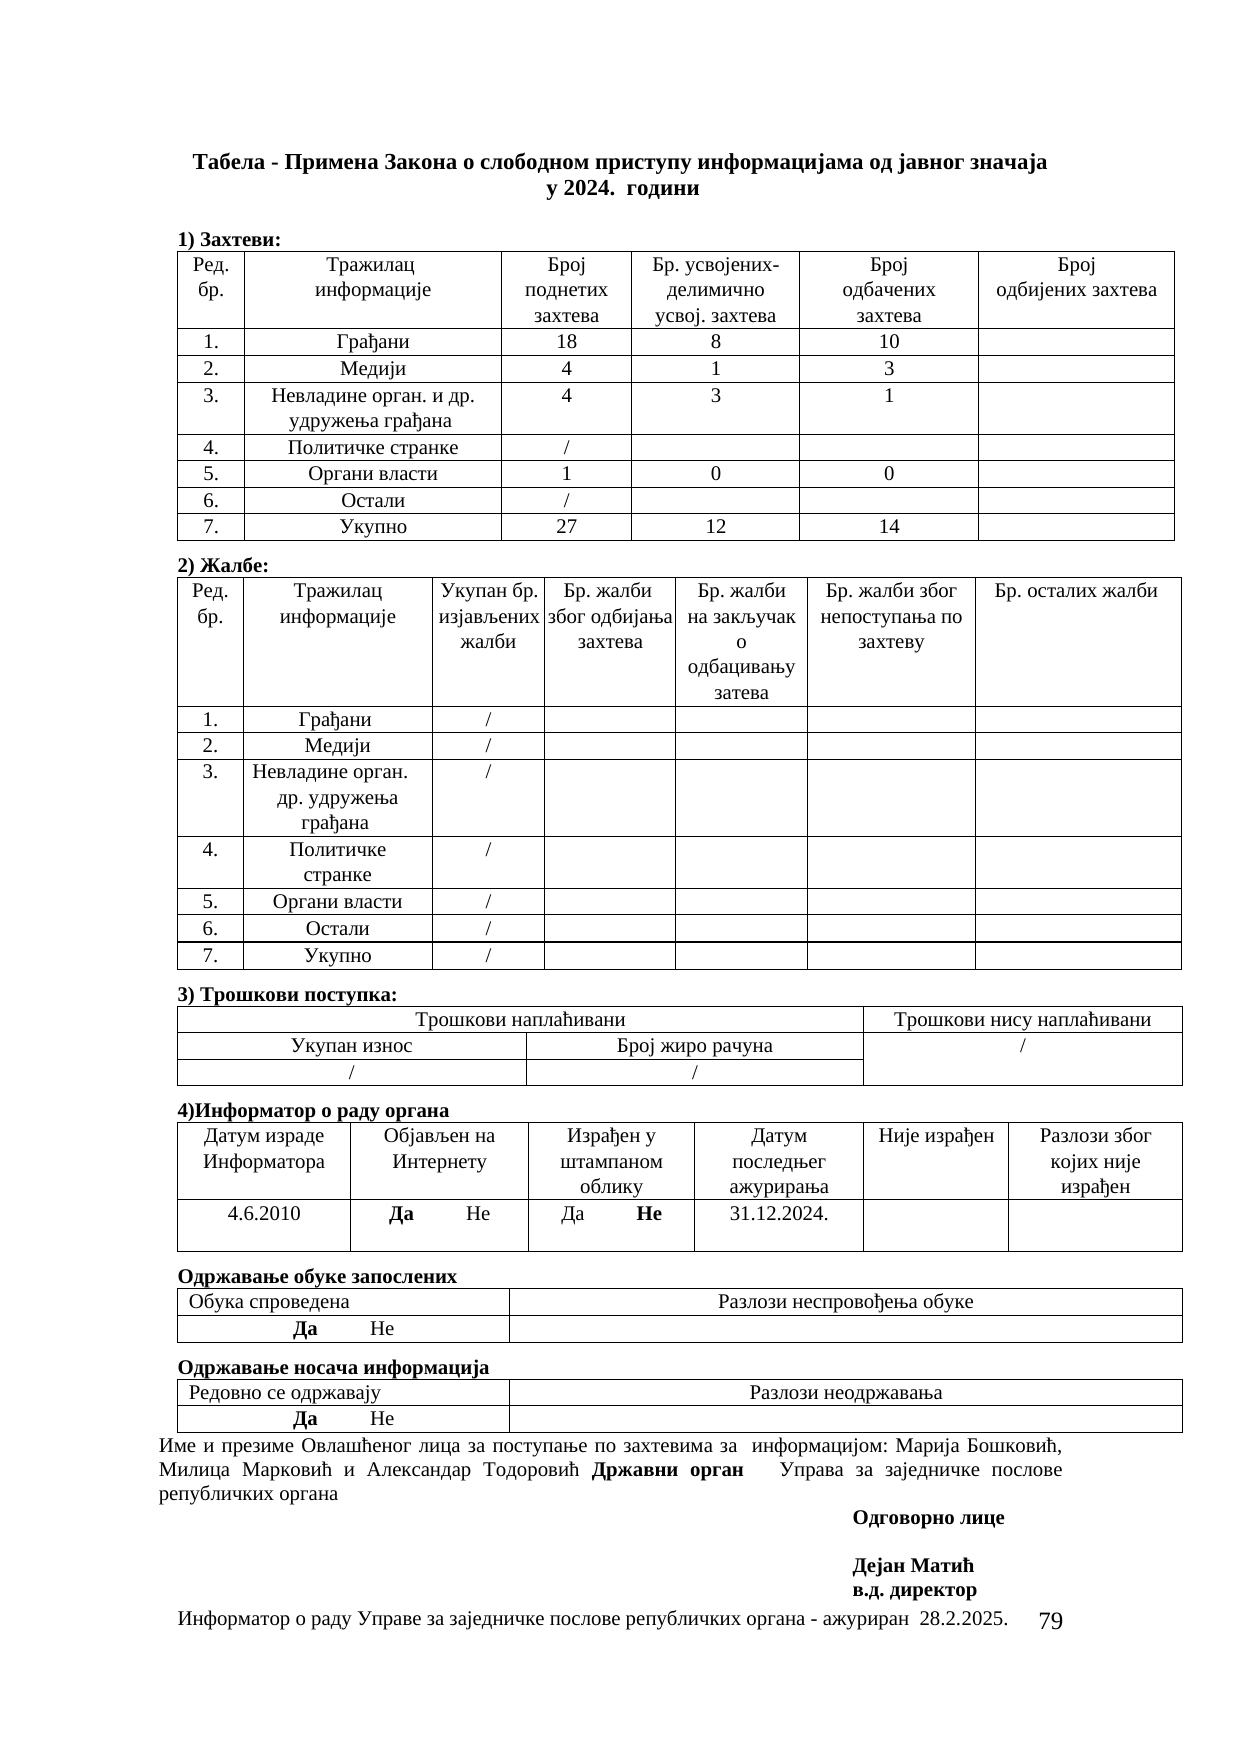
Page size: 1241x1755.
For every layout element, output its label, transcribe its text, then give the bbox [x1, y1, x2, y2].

table_header Датум последњег ажурирања [695, 1123, 863, 1199]
table_cell / [433, 707, 544, 732]
table_cell 2. [178, 733, 243, 758]
table_cell Грађани [245, 329, 501, 355]
table_header Обука спроведена [178, 1289, 509, 1315]
table_header Редовно се одржавају [178, 1380, 509, 1405]
table_cell 14 [800, 514, 978, 540]
table_cell 1. [178, 329, 244, 355]
table_cell 1 [502, 461, 631, 487]
table_cell [676, 837, 807, 888]
table_cell [979, 435, 1174, 460]
table_cell [676, 943, 807, 968]
table_cell / [527, 1060, 863, 1085]
table_cell Невладине орган. и др. удружења грађана [245, 383, 501, 434]
table_cell [545, 733, 675, 758]
table_cell / [433, 889, 544, 914]
table_cell 0 [632, 461, 799, 487]
table_cell [808, 707, 975, 732]
table_cell [545, 707, 675, 732]
subtitle Одговорно лице [758, 1505, 1063, 1529]
table_header Разлози због којих није израђен [1009, 1123, 1182, 1199]
table_cell 4 [502, 356, 631, 382]
table_cell 2. [178, 356, 244, 382]
table_cell / [502, 488, 631, 513]
text у 2024. години [177, 174, 1063, 200]
table_cell [979, 356, 1174, 382]
table_cell [976, 943, 1181, 968]
table_cell / [433, 760, 544, 836]
table_cell Да Не [178, 1316, 509, 1342]
table_cell [976, 837, 1181, 888]
table_cell / [433, 915, 544, 941]
table_cell [808, 733, 975, 758]
table_cell Грађани [244, 707, 432, 732]
table_cell [808, 915, 975, 941]
table_header Разлози неодржавања [510, 1380, 1182, 1405]
table_cell Укупно [245, 514, 501, 540]
table_cell [976, 915, 1181, 941]
table_cell Да Не [178, 1406, 509, 1432]
table_cell / [502, 435, 631, 460]
table_cell 4. [178, 837, 243, 888]
table_cell [510, 1406, 1182, 1432]
table_header Тражилац информације [244, 578, 432, 706]
table_header Датум израде Информатора [178, 1123, 350, 1199]
table_cell [808, 760, 975, 836]
table_header Објављен на Интернету [351, 1123, 528, 1199]
table_cell 4 [502, 383, 631, 434]
table_header Ред. бр. [178, 578, 243, 706]
table_cell [800, 488, 978, 513]
table_cell [545, 889, 675, 914]
subtitle 1) Захтеви: [177, 227, 1063, 251]
subtitle Име и презиме Овлашћеног лица за поступање по захтевима за информацијом: Марија Бошковић, Милица Марковић и Александар Тодоровић Државни орган Управа за заједничке послове републичких органа [158, 1433, 1063, 1505]
table_cell [864, 1200, 1008, 1251]
text Табела - Примена Закона о слободном приступу информацијама од јавног значаја [177, 148, 1063, 174]
table_cell Да Не [351, 1200, 528, 1251]
table_header Бр. усвојених- делимично усвој. захтева [632, 252, 799, 328]
table_cell [979, 461, 1174, 487]
table_cell 27 [502, 514, 631, 540]
table_cell 1 [800, 383, 978, 434]
table_cell Да Не [529, 1200, 694, 1251]
table_cell [545, 760, 675, 836]
table_header Није израђен [864, 1123, 1008, 1199]
table_header Бр. осталих жалби [976, 578, 1181, 706]
table_cell [976, 760, 1181, 836]
subtitle 2) Жалбе: [177, 553, 1063, 577]
table_header Трошкови нису наплаћивани [864, 1007, 1182, 1032]
table_cell 6. [178, 488, 244, 513]
table_cell 3 [632, 383, 799, 434]
table_header Тражилац информације [245, 252, 501, 328]
table_header Број одбачених захтева [800, 252, 978, 328]
subtitle Одржавање носача информација [177, 1354, 1063, 1379]
table_cell 10 [800, 329, 978, 355]
table_cell [545, 915, 675, 941]
table_cell 7. [178, 514, 244, 540]
table_cell 3. [178, 760, 243, 836]
table_cell Укупно [244, 943, 432, 968]
table_cell [979, 514, 1174, 540]
table_cell [676, 733, 807, 758]
table_cell 3 [800, 356, 978, 382]
table_cell [979, 488, 1174, 513]
table_header Број поднетих захтева [502, 252, 631, 328]
table_cell 6. [178, 915, 243, 941]
table_cell [976, 733, 1181, 758]
table_cell [676, 889, 807, 914]
table_cell [1009, 1200, 1182, 1251]
table_cell [510, 1316, 1182, 1342]
table_cell [808, 837, 975, 888]
table_header Ред.бр. [178, 252, 244, 328]
table_cell [976, 889, 1181, 914]
table_cell [632, 488, 799, 513]
table_cell 4. [178, 435, 244, 460]
subtitle Дејан Матић [852, 1553, 1063, 1577]
table_cell 8 [632, 329, 799, 355]
text 4)Информатор о раду органа [177, 1098, 1063, 1122]
table_cell [800, 435, 978, 460]
table_cell 18 [502, 329, 631, 355]
table_cell 12 [632, 514, 799, 540]
table_cell 31.12.2024. [695, 1200, 863, 1251]
table_cell [976, 707, 1181, 732]
subtitle Одржавање обуке запослених [177, 1264, 1063, 1288]
table_header Бр. жалби због одбијања захтева [545, 578, 675, 706]
table_cell 5. [178, 889, 243, 914]
table_cell [632, 435, 799, 460]
table_cell Медији [245, 356, 501, 382]
table_cell Медији [244, 733, 432, 758]
table_cell Органи власти [245, 461, 501, 487]
table_cell [676, 707, 807, 732]
table_cell Политичке странке [244, 837, 432, 888]
table_cell Oргани власти [244, 889, 432, 914]
table_cell Невладине орган. др. удружења грађана [244, 760, 432, 836]
table_header Разлози неспровођења обуке [510, 1289, 1182, 1315]
table_header Бр. жалби на закључак о одбацивању затева [676, 578, 807, 706]
table_cell 3. [178, 383, 244, 434]
table_cell 1 [632, 356, 799, 382]
table_cell [979, 383, 1174, 434]
table_cell / [864, 1033, 1182, 1085]
table_cell [545, 943, 675, 968]
table_cell Политичке странке [245, 435, 501, 460]
table_cell 4.6.2010 [178, 1200, 350, 1251]
table_header Укупан бр. изјављених жалби [433, 578, 544, 706]
table_cell / [178, 1060, 526, 1085]
table_cell Остали [245, 488, 501, 513]
table_cell Остали [244, 915, 432, 941]
table_cell [676, 760, 807, 836]
subtitle 3) Трошкови поступка: [177, 982, 1063, 1006]
table_cell Укупан износ [178, 1033, 526, 1058]
table_cell [808, 889, 975, 914]
table_cell / [433, 733, 544, 758]
table_header Израђен у штампаном облику [529, 1123, 694, 1199]
table_cell 1. [178, 707, 243, 732]
table_cell [545, 837, 675, 888]
table_cell 5. [178, 461, 244, 487]
table_cell Број жиро рачуна [527, 1033, 863, 1058]
table_header Број одбијених захтева [979, 252, 1174, 328]
subtitle в.д. директор [852, 1577, 1063, 1601]
table_cell / [433, 837, 544, 888]
table_cell [979, 329, 1174, 355]
table_header Бр. жалби због непоступања по захтеву [808, 578, 975, 706]
table_cell [676, 915, 807, 941]
table_cell 0 [800, 461, 978, 487]
table_header Трошкови наплаћивани [178, 1007, 863, 1032]
table_cell / [433, 943, 544, 968]
table_cell 7. [178, 943, 243, 968]
table_cell [808, 943, 975, 968]
